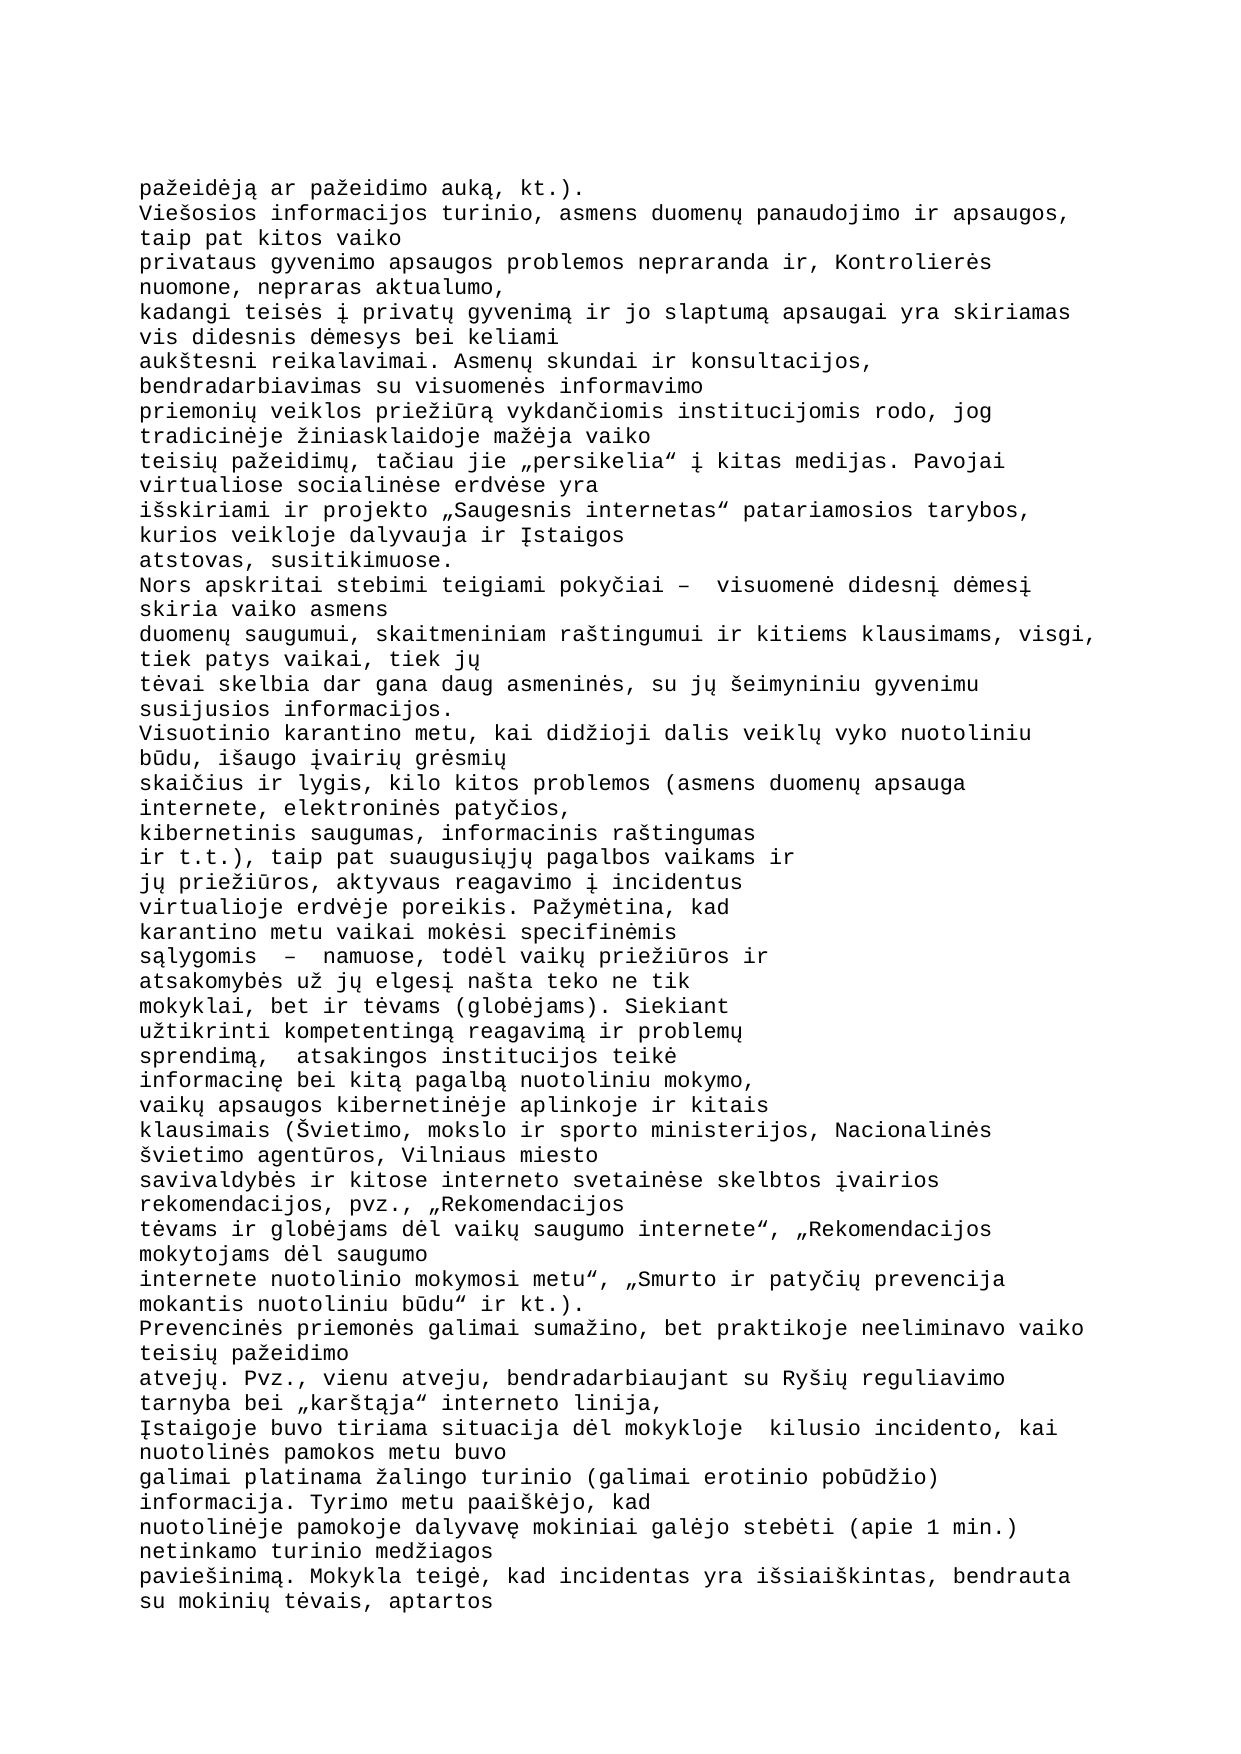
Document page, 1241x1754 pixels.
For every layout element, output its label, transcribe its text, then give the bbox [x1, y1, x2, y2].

text klausimais (Švietimo, mokslo ir sporto ministerijos, Nacionalinės švietimo agentūros, Vilniaus miesto [139, 1119, 1101, 1169]
text jų priežiūros, aktyvaus reagavimo į incidentus [139, 871, 1101, 896]
text privataus gyvenimo apsaugos problemos nepraranda ir, Kontrolierės nuomone, nepraras aktualumo, [139, 252, 1101, 301]
text sąlygomis – namuose, todėl vaikų priežiūros ir [139, 946, 1101, 971]
text karantino metu vaikai mokėsi specifinėmis [139, 921, 1101, 946]
text Visuotinio karantino metu, kai didžioji dalis veiklų vyko nuotoliniu būdu, išaugo įvairių grėsmių [139, 723, 1101, 772]
text internete nuotolinio mokymosi metu“, „Smurto ir patyčių prevencija mokantis nuotoliniu būdu“ ir kt.). [139, 1268, 1101, 1318]
text Įstaigoje buvo tiriama situacija dėl mokykloje kilusio incidento, kai nuotolinės pamokos metu buvo [139, 1417, 1101, 1466]
text ir t.t.), taip pat suaugusiųjų pagalbos vaikams ir [139, 847, 1101, 871]
text informacinę bei kitą pagalbą nuotoliniu mokymo, [139, 1070, 1101, 1094]
text paviešinimą. Mokykla teigė, kad incidentas yra išsiaiškintas, bendrauta su mokinių tėvais, aptartos [139, 1566, 1101, 1615]
text atvejų. Pvz., vienu atveju, bendradarbiaujant su Ryšių reguliavimo tarnyba bei „karštąja“ interneto linija, [139, 1367, 1101, 1417]
text tėvai skelbia dar gana daug asmeninės, su jų šeimyniniu gyvenimu susijusios informacijos. [139, 673, 1101, 723]
text išskiriami ir projekto „Saugesnis internetas“ patariamosios tarybos, kurios veikloje dalyvauja ir Įstaigos [139, 499, 1101, 549]
text sprendimą, atsakingos institucijos teikė [139, 1045, 1101, 1070]
text priemonių veiklos priežiūrą vykdančiomis institucijomis rodo, jog tradicinėje žiniasklaidoje mažėja vaiko [139, 400, 1101, 450]
text savivaldybės ir kitose interneto svetainėse skelbtos įvairios rekomendacijos, pvz., „Rekomendacijos [139, 1169, 1101, 1218]
text galimai platinama žalingo turinio (galimai erotinio pobūdžio) informacija. Tyrimo metu paaiškėjo, kad [139, 1466, 1101, 1516]
text mokyklai, bet ir tėvams (globėjams). Siekiant [139, 995, 1101, 1020]
text kibernetinis saugumas, informacinis raštingumas [139, 822, 1101, 847]
text teisių pažeidimų, tačiau jie „persikelia“ į kitas medijas. Pavojai virtualiose socialinėse erdvėse yra [139, 450, 1101, 499]
text atstovas, susitikimuose. [139, 549, 1101, 574]
text vaikų apsaugos kibernetinėje aplinkoje ir kitais [139, 1094, 1101, 1119]
text nuotolinėje pamokoje dalyvavę mokiniai galėjo stebėti (apie 1 min.) netinkamo turinio medžiagos [139, 1516, 1101, 1566]
text pažeidėją ar pažeidimo auką, kt.). [139, 177, 1101, 202]
text Prevencinės priemonės galimai sumažino, bet praktikoje neeliminavo vaiko teisių pažeidimo [139, 1318, 1101, 1367]
text virtualioje erdvėje poreikis. Pažymėtina, kad [139, 896, 1101, 921]
text Viešosios informacijos turinio, asmens duomenų panaudojimo ir apsaugos, taip pat kitos vaiko [139, 202, 1101, 252]
text užtikrinti kompetentingą reagavimą ir problemų [139, 1020, 1101, 1045]
text kadangi teisės į privatų gyvenimą ir jo slaptumą apsaugai yra skiriamas vis didesnis dėmesys bei keliami [139, 301, 1101, 351]
text tėvams ir globėjams dėl vaikų saugumo internete“, „Rekomendacijos mokytojams dėl saugumo [139, 1218, 1101, 1268]
text duomenų saugumui, skaitmeniniam raštingumui ir kitiems klausimams, visgi, tiek patys vaikai, tiek jų [139, 623, 1101, 673]
text atsakomybės už jų elgesį našta teko ne tik [139, 971, 1101, 995]
text skaičius ir lygis, kilo kitos problemos (asmens duomenų apsauga internete, elektroninės patyčios, [139, 772, 1101, 822]
text aukštesni reikalavimai. Asmenų skundai ir konsultacijos, bendradarbiavimas su visuomenės informavimo [139, 351, 1101, 400]
text Nors apskritai stebimi teigiami pokyčiai – visuomenė didesnį dėmesį skiria vaiko asmens [139, 574, 1101, 623]
